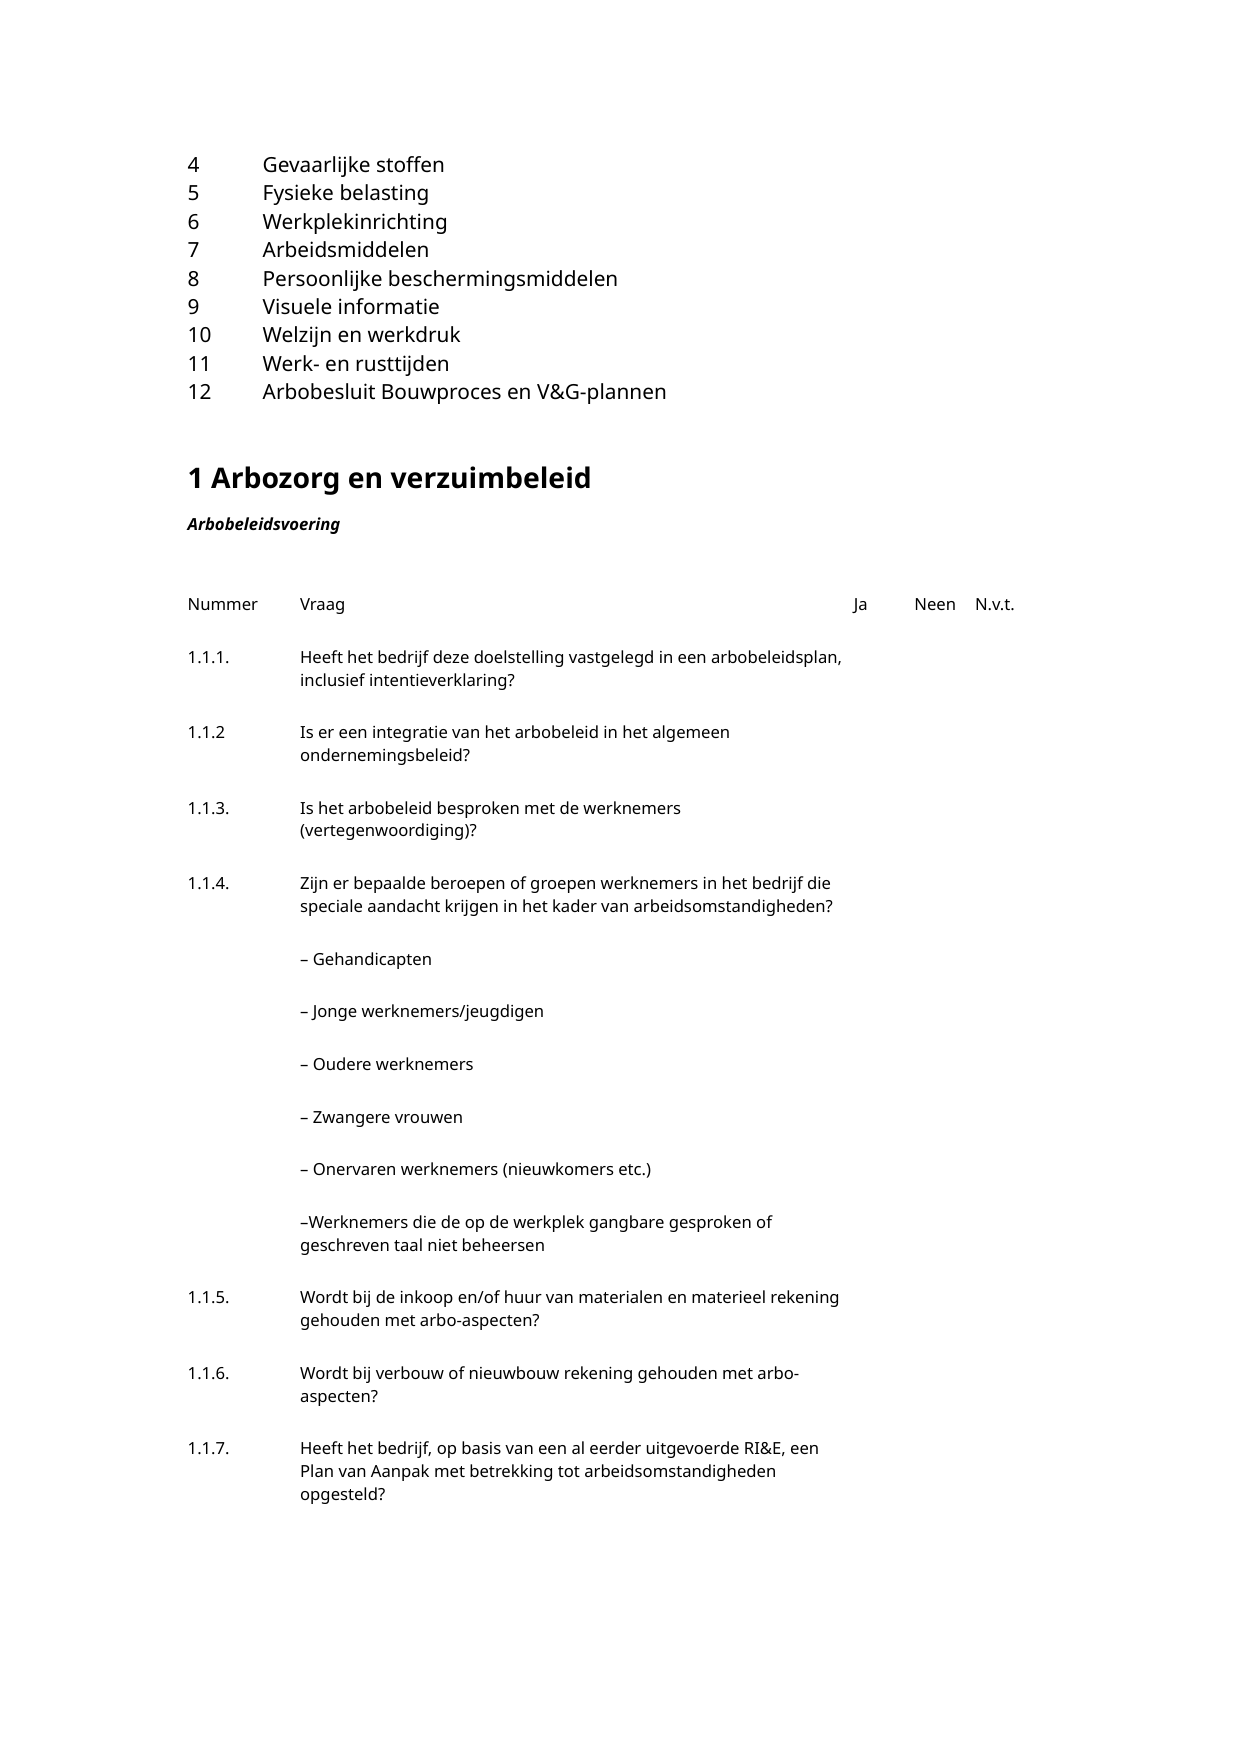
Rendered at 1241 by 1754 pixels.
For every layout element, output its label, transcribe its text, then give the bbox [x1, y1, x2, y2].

table_cell [914, 645, 975, 721]
table_cell Zijn er bepaalde beroepen of groepen werknemers in het bedrijf die speciale aandacht krijgen in het kader van arbeidsomstandigheden? – Gehandicapten – Jonge werknemers/jeugdigen – Oudere werknemers – Zwangere vrouwen – Onervaren werknemers (nieuwkomers etc.) –Werknemers die de op de werkplek gangbare gesproken of geschreven taal niet beheersen [300, 872, 853, 1286]
table_header Vraag [300, 593, 853, 645]
table_cell [854, 1361, 914, 1437]
table_cell [975, 1437, 1053, 1535]
table_header Nummer [188, 593, 300, 645]
table_cell [914, 1437, 975, 1535]
table_cell Wordt bij verbouw of nieuwbouw rekening gehouden met arbo-aspecten? [300, 1361, 853, 1437]
table_cell Is het arbobeleid besproken met de werknemers (vertegenwoordiging)? [300, 796, 853, 872]
table_cell [854, 721, 914, 796]
table_cell Heeft het bedrijf deze doelstelling vastgelegd in een arbobeleidsplan, inclusief intentieverklaring? [300, 645, 853, 721]
table_cell [854, 1437, 914, 1535]
table_cell [914, 1361, 975, 1437]
list Arbobesluit Bouwproces en V&G-plannen [187, 377, 1053, 406]
table_cell [975, 1286, 1053, 1361]
table_cell [914, 872, 975, 1286]
table_cell 1.1.5. [188, 1286, 300, 1361]
list Visuele informatie [187, 292, 1053, 321]
table_cell [854, 1286, 914, 1361]
table_cell Is er een integratie van het arbobeleid in het algemeen ondernemingsbeleid? [300, 721, 853, 796]
table_cell [975, 796, 1053, 872]
text Arbobeleidsvoering [187, 512, 1053, 535]
table_cell [975, 721, 1053, 796]
list Persoonlijke beschermingsmiddelen [187, 264, 1053, 292]
subtitle 1 Arbozorg en verzuimbeleid [187, 458, 1053, 497]
table_cell Heeft het bedrijf, op basis van een al eerder uitgevoerde RI&E, een Plan van Aanpak met betrekking tot arbeidsomstandigheden opgesteld? [300, 1437, 853, 1535]
table_cell [854, 872, 914, 1286]
list Werkplekinrichting [187, 207, 1053, 235]
table_cell [914, 796, 975, 872]
table_header Ja [854, 593, 914, 645]
table_cell [854, 796, 914, 872]
list Arbeidsmiddelen [187, 235, 1053, 264]
list Fysieke belasting [187, 178, 1053, 207]
table_cell [975, 645, 1053, 721]
table_cell [854, 645, 914, 721]
list Werk- en rusttijden [187, 349, 1053, 377]
table_cell [914, 1286, 975, 1361]
table_cell 1.1.6. [188, 1361, 300, 1437]
table_cell 1.1.1. [188, 645, 300, 721]
list Welzijn en werkdruk [187, 321, 1053, 349]
table_cell [975, 872, 1053, 1286]
table_cell 1.1.4. [188, 872, 300, 1286]
table_cell 1.1.3. [188, 796, 300, 872]
list Gevaarlijke stoffen [187, 150, 1053, 178]
table_header N.v.t. [975, 593, 1053, 645]
table_cell [914, 721, 975, 796]
table_cell 1.1.2 [188, 721, 300, 796]
table_header Neen [914, 593, 975, 645]
table_cell 1.1.7. [188, 1437, 300, 1535]
table_cell Wordt bij de inkoop en/of huur van materialen en materieel rekening gehouden met arbo-aspecten? [300, 1286, 853, 1361]
table_cell [975, 1361, 1053, 1437]
